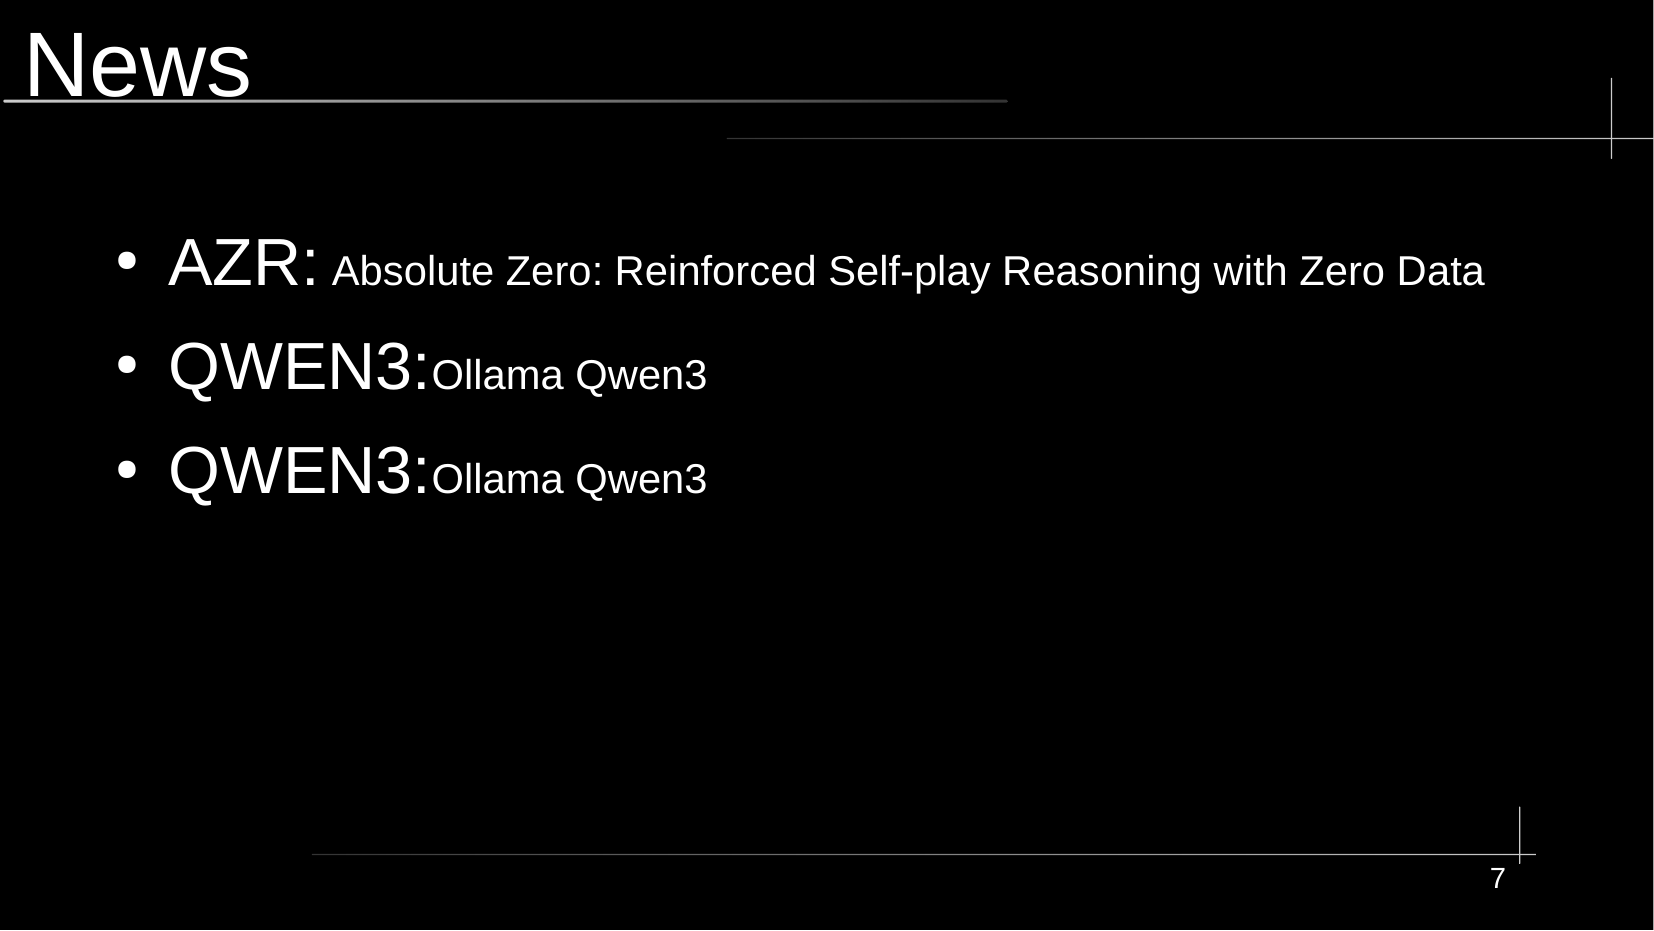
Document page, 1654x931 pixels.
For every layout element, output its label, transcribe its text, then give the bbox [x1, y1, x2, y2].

text_box AZR: Absolute Zero: Reinforced Self-play Reasoning with Zero Data QWEN3:Ollama Qwen3 QWEN3:Ollama Qwen3 [82, 217, 1571, 758]
title News [23, 11, 1589, 119]
